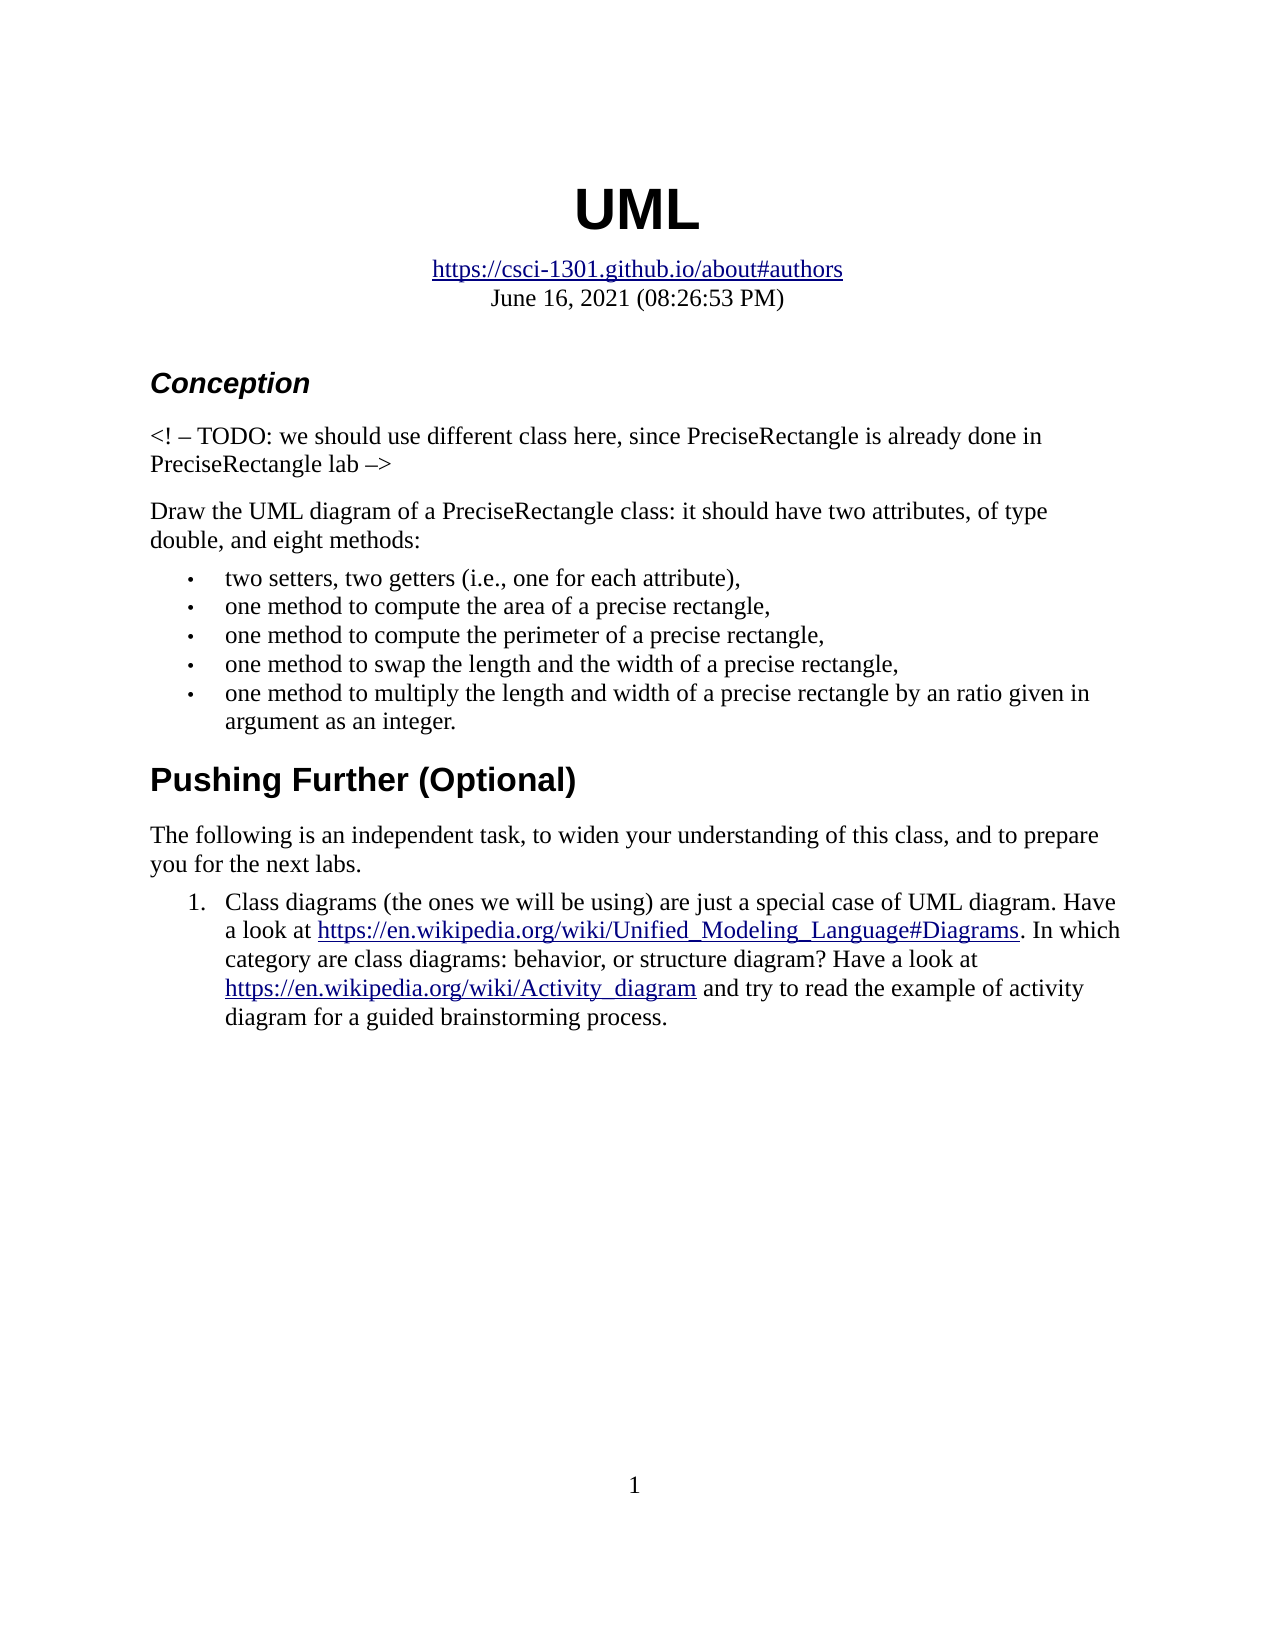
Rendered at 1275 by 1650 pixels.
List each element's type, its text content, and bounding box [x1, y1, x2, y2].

list two setters, two getters (i.e., one for each attribute), [187, 563, 1125, 591]
list one method to compute the perimeter of a precise rectangle, [187, 620, 1125, 649]
text <! – TODO: we should use different class here, since PreciseRectangle is already done in PreciseRectangle lab –> [150, 421, 1125, 478]
text https://csci-1301.github.io/about#authors [150, 254, 1125, 283]
text The following is an independent task, to widen your understanding of this class, and to prepare you for the next labs. [150, 820, 1125, 878]
subtitle Pushing Further (Optional) [150, 760, 1125, 799]
list one method to compute the area of a precise rectangle, [187, 591, 1125, 620]
text June 16, 2021 (08:26:53 PM) [150, 283, 1125, 312]
text Draw the UML diagram of a PreciseRectangle class: it should have two attributes, of type double, and eight methods: [150, 496, 1125, 554]
list one method to swap the length and the width of a precise rectangle, [187, 649, 1125, 678]
list Class diagrams (the ones we will be using) are just a special case of UML diagram. Have a look at https://en.wikipedia.org/wiki/Unified_Modeling_Language#Diagrams. In which category are class diagrams: behavior, or structure diagram? Have a look at https://en.wikipedia.org/wiki/Activity_diagram and try to read the example of activity diagram for a guided brainstorming process. [187, 887, 1125, 1031]
subtitle Conception [150, 366, 1125, 399]
list one method to multiply the length and width of a precise rectangle by an ratio given in argument as an integer. [187, 678, 1125, 735]
title UML [150, 175, 1125, 242]
